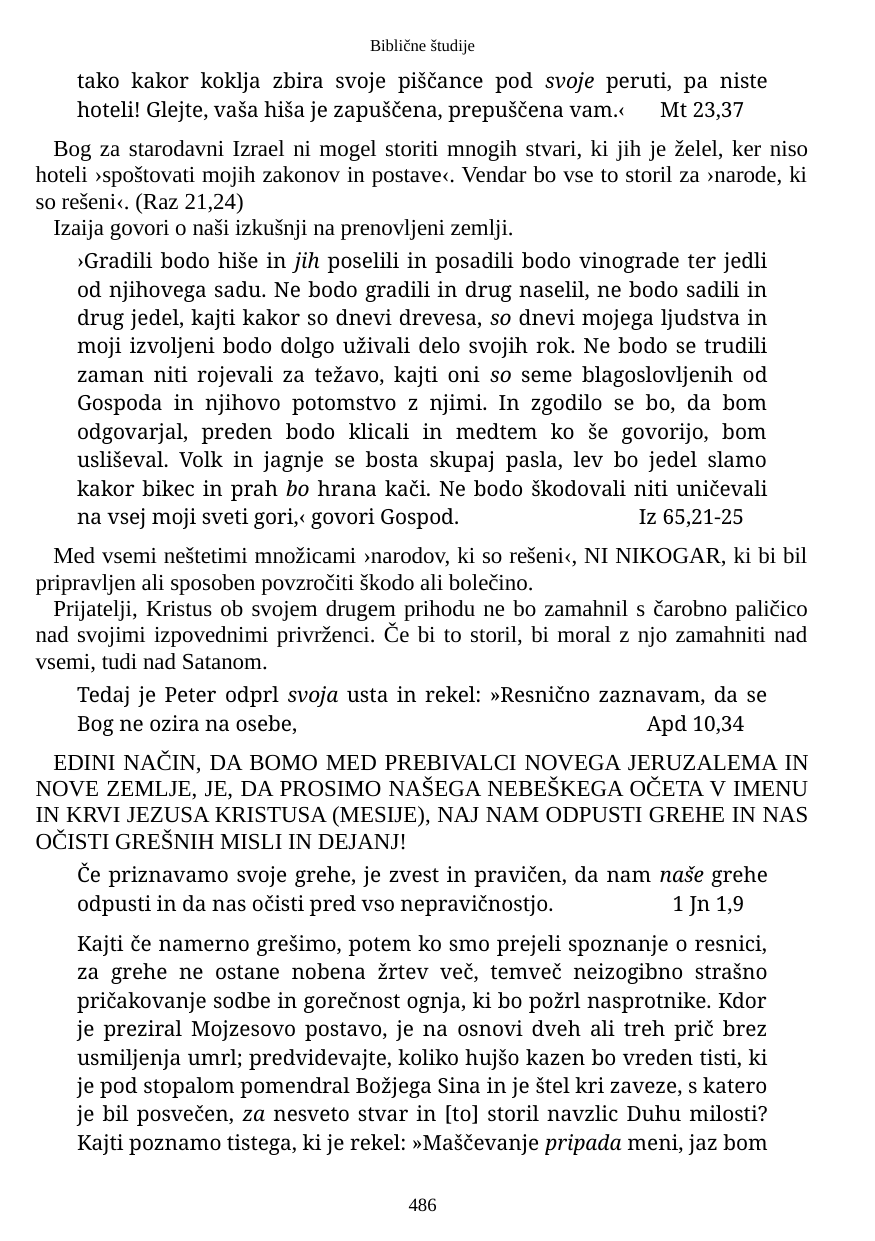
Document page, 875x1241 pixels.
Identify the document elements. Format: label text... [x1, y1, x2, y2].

text Če priznavamo svoje grehe, je zvest in pravičen, da nam naše grehe odpusti in da nas očisti pred vso nepravičnostjo. 1 Jn 1,9 [77, 860, 768, 917]
text ›Gradili bodo hiše in jih poselili in posadili bodo vinograde ter jedli od njihovega sadu. Ne bodo gradili in drug naselil, ne bodo sadili in drug jedel, kajti kakor so dnevi drevesa, so dnevi mojega ljudstva in moji izvoljeni bodo dolgo uživali delo svojih rok. Ne bodo se trudili zaman niti rojevali za težavo, kajti oni so seme blagoslovljenih od Gospoda in njihovo potomstvo z njimi. In zgodilo se bo, da bom odgovarjal, preden bodo klicali in medtem ko še govorijo, bom usliševal. Volk in jagnje se bosta skupaj pasla, lev bo jedel slamo kakor bikec in prah bo hrana kači. Ne bodo škodovali niti uničevali na vsej moji sveti gori,‹ govori Gospod. Iz 65,21-25 [77, 246, 768, 531]
text Izaija govori o naši izkušnji na prenovljeni zemlji. [35, 214, 809, 240]
text Tedaj je Peter odprl svoja usta in rekel: »Resnično zaznavam, da se Bog ne ozira na osebe, Apd 10,34 [77, 680, 768, 737]
text EDINI NAČIN, DA BOMO MED PREBIVALCI NOVEGA JERUZALEMA IN NOVE ZEMLJE, JE, DA PROSIMO NAŠEGA NEBEŠKEGA OČETA V IMENU IN KRVI JEZUSA KRISTUSA (MESIJE), NAJ NAM ODPUSTI GREHE IN NAS OČISTI GREŠNIH MISLI IN DEJANJ! [35, 749, 809, 854]
text Med vsemi neštetimi množicami ›narodov, ki so rešeni‹, NI NIKOGAR, ki bi bil pripravljen ali sposoben povzročiti škodo ali bolečino. [35, 542, 809, 595]
text tako kakor koklja zbira svoje piščance pod svoje peruti, pa niste hoteli! Glejte, vaša hiša je zapuščena, prepuščena vam.‹ Mt 23,37 [77, 66, 768, 123]
text Bog za starodavni Izrael ni mogel storiti mnogih stvari, ki jih je želel, ker niso hoteli ›spoštovati mojih zakonov in postave‹. Vendar bo vse to storil za ›narode, ki so rešeni‹. (Raz 21,24) [35, 135, 809, 214]
text Prijatelji, Kristus ob svojem drugem prihodu ne bo zamahnil s čarobno paličico nad svojimi izpovednimi privrženci. Če bi to storil, bi moral z njo zamahniti nad vsemi, tudi nad Satanom. [35, 595, 809, 674]
text Kajti če namerno grešimo, potem ko smo prejeli spoznanje o resnici, za grehe ne ostane nobena žrtev več, temveč neizogibno strašno pričakovanje sodbe in gorečnost ognja, ki bo požrl nasprotnike. Kdor je preziral Mojzesovo postavo, je na osnovi dveh ali treh prič brez usmiljenja umrl; predvidevajte, koliko hujšo kazen bo vreden tisti, ki je pod stopalom pomendral Božjega Sina in je štel kri zaveze, s katero je bil posvečen, za nesveto stvar in [to] storil navzlic Duhu milosti? Kajti poznamo tistega, ki je rekel: »Maščevanje pripada meni, jaz bom [77, 929, 768, 1156]
